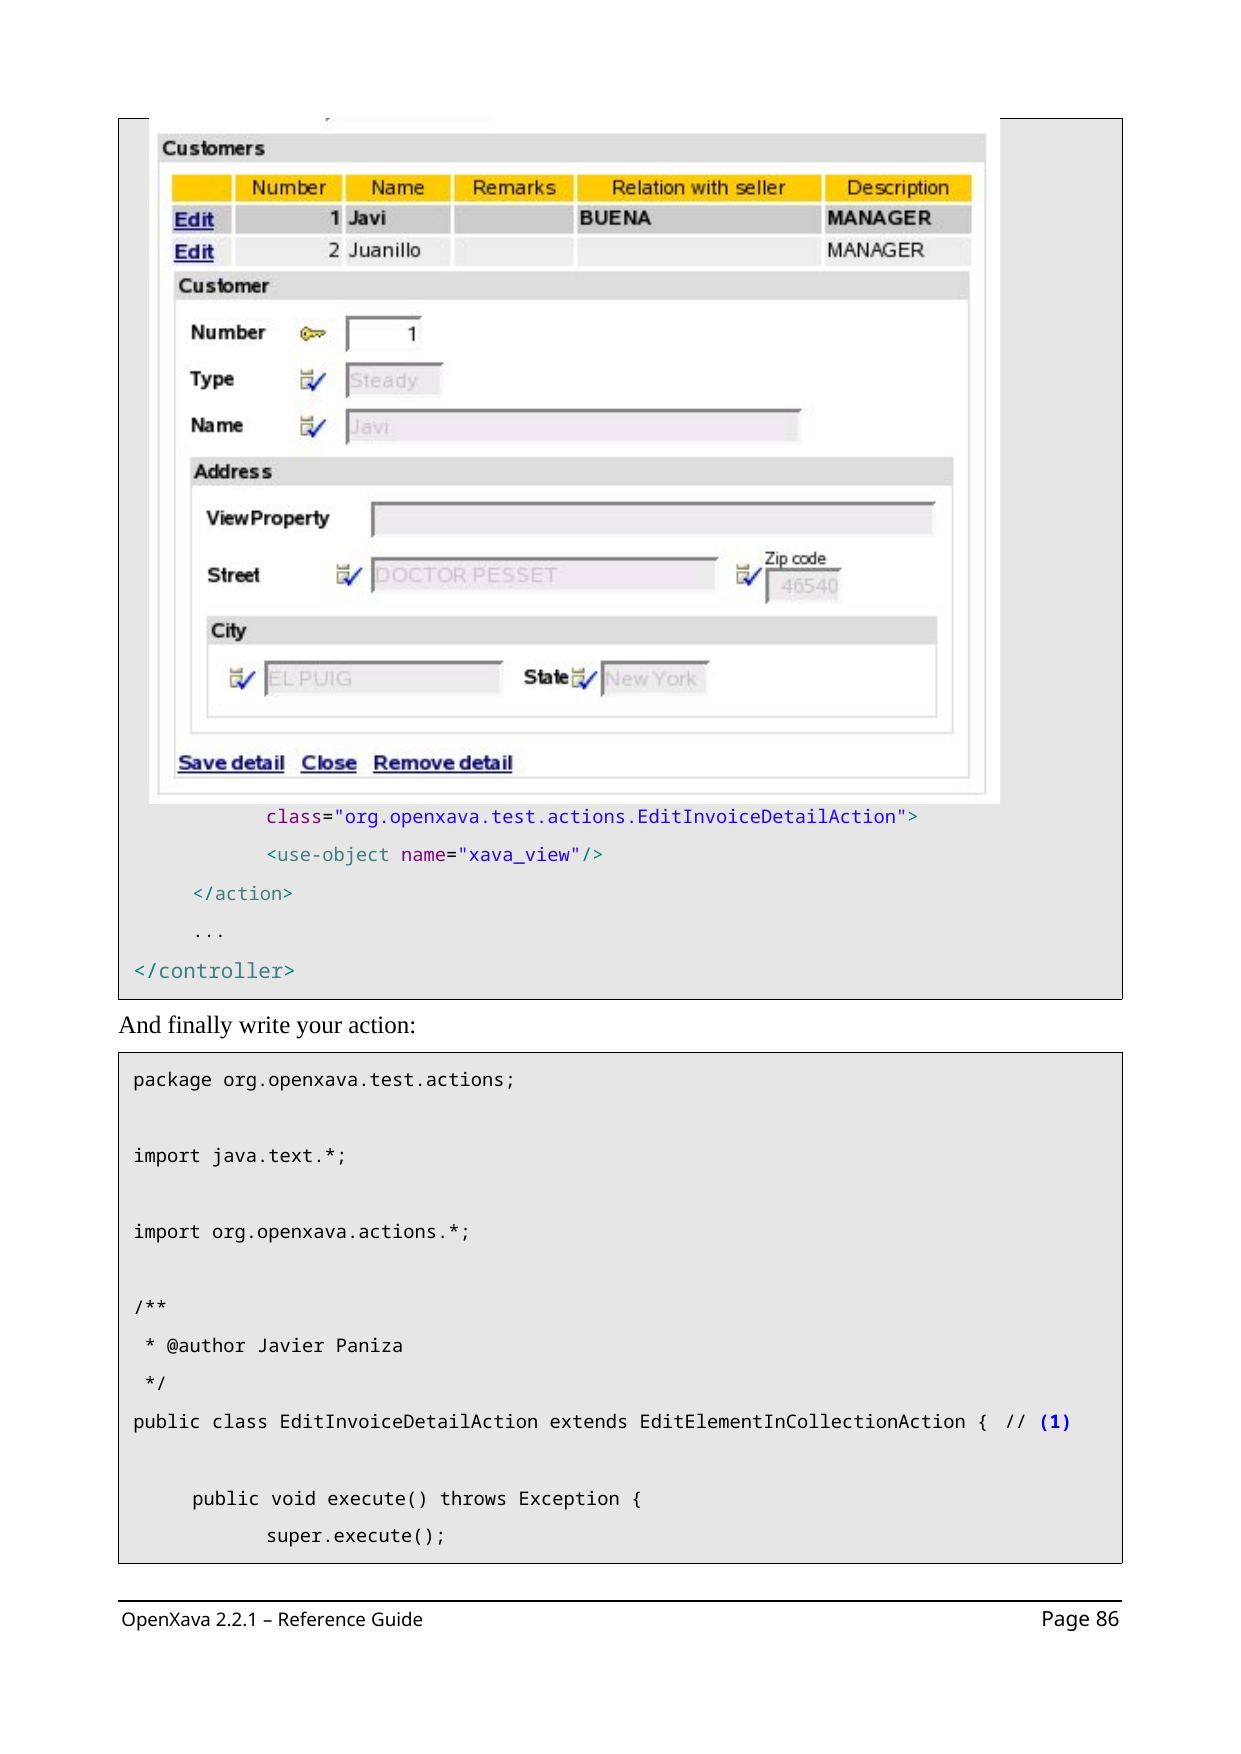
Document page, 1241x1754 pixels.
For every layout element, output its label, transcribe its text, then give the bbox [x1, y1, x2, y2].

text public class EditInvoiceDetailAction extends EditElementInCollectionAction { // (1) [119, 1394, 1122, 1432]
text ... [119, 903, 1122, 941]
text package org.openxava.test.actions; [119, 1053, 1122, 1090]
text */ [119, 1356, 1122, 1394]
text <use-object name="xava_view"/> [119, 827, 1122, 865]
text And finally write your action: [118, 1012, 1122, 1039]
text </controller> [119, 941, 1122, 999]
text super.execute(); [119, 1508, 1122, 1563]
text public void execute() throws Exception { [119, 1470, 1122, 1508]
text import java.text.*; [119, 1128, 1122, 1166]
text </action> [119, 865, 1122, 903]
text /** [119, 1280, 1122, 1318]
text * @author Javier Paniza [119, 1318, 1122, 1356]
text class="org.openxava.test.actions.EditInvoiceDetailAction"> [119, 804, 1122, 827]
text import org.openxava.actions.*; [119, 1204, 1122, 1242]
picture [149, 118, 1001, 804]
